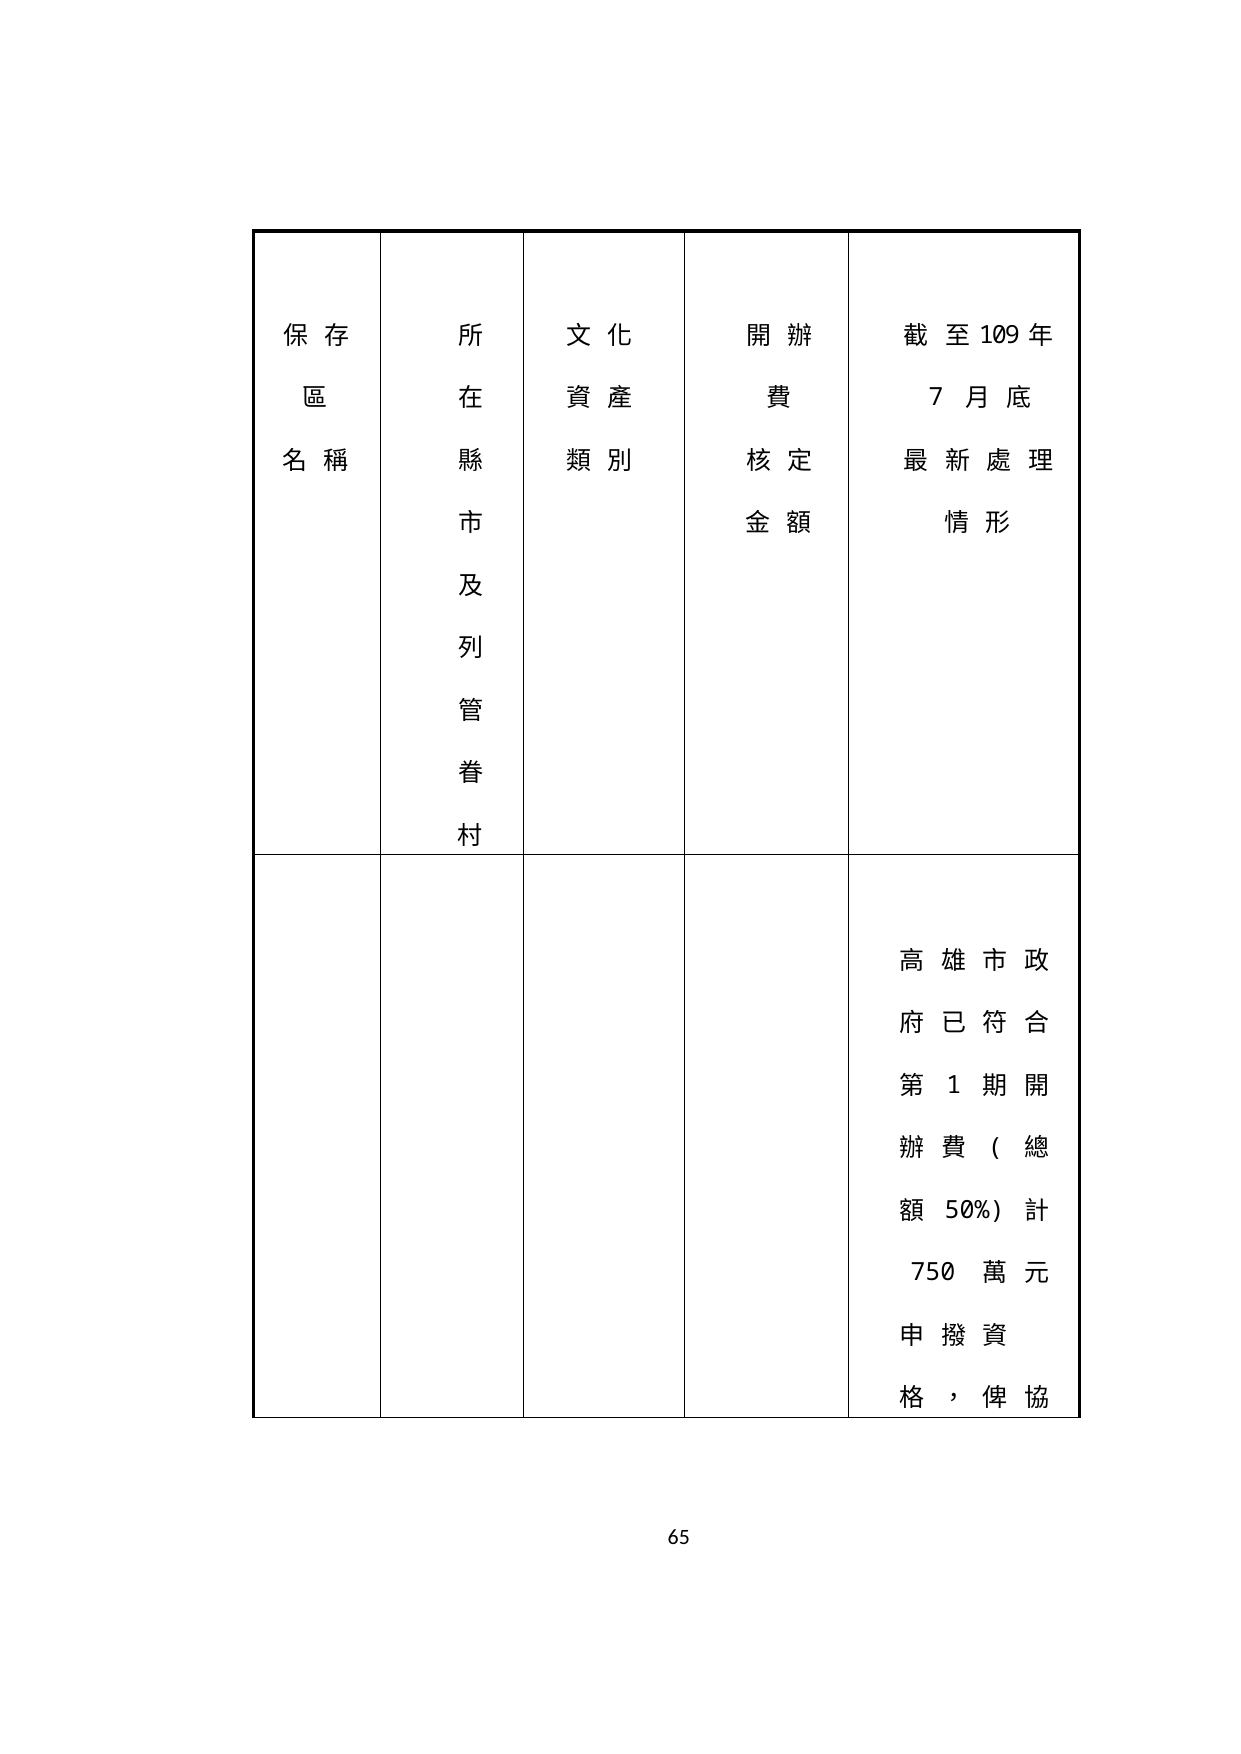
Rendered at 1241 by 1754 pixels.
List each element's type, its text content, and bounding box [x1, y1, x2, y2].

table_header 所在縣市及列管眷村 [381, 233, 523, 854]
table_cell [381, 855, 523, 1417]
table_cell [255, 855, 380, 1417]
table_header 截至109年7月底 最新處理情形 [849, 233, 1078, 854]
table_header 保存區 名稱 [255, 233, 380, 854]
table_cell [685, 855, 848, 1417]
table_cell [524, 855, 684, 1417]
table_header 文化資產類別 [524, 233, 684, 854]
table_header 開辦費 核定金額 [685, 233, 848, 854]
table_cell 高雄市政府已符合第1期開辦費(總額50%)計750萬元申撥資格，俾協 [849, 855, 1078, 1417]
